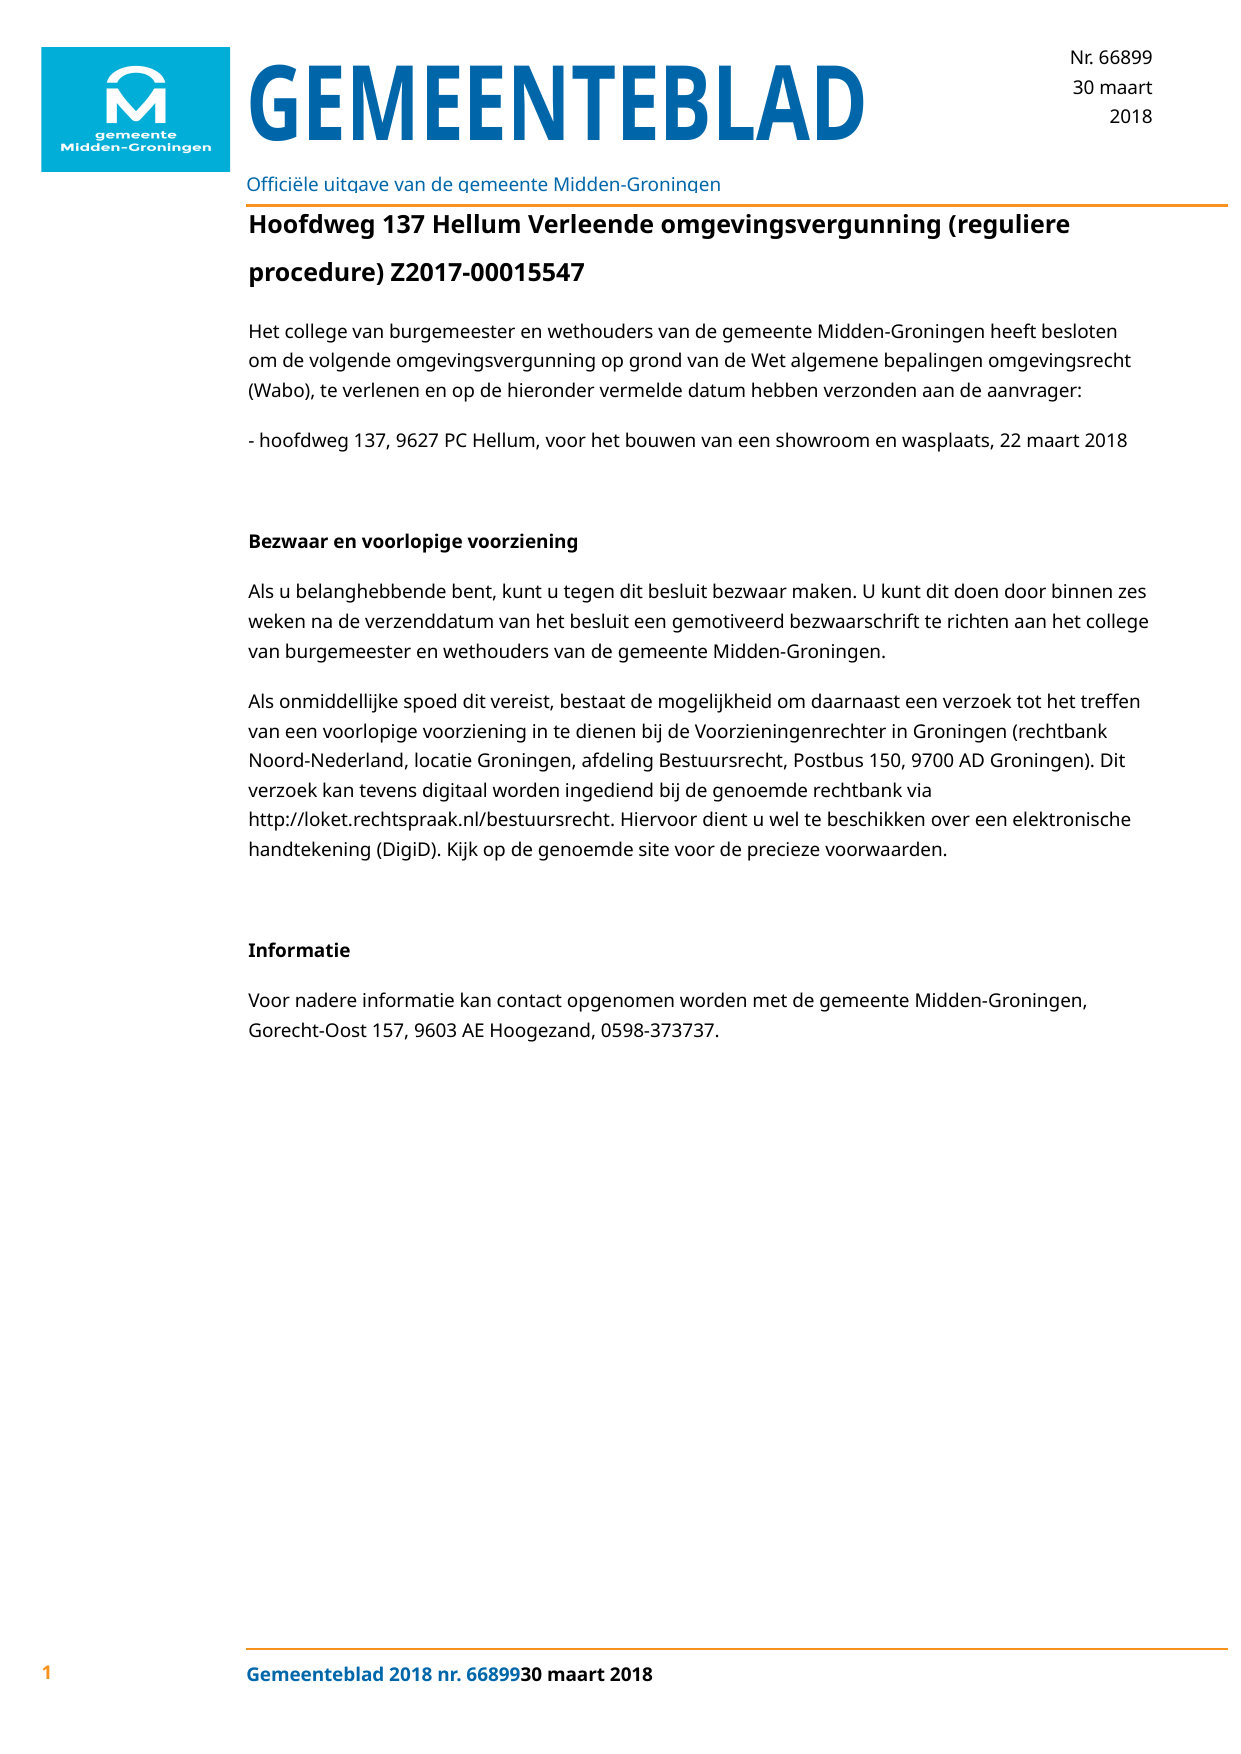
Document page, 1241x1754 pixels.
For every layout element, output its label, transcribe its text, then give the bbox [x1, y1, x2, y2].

text Informatie [248, 937, 1152, 963]
text Bezwaar en voorlopige voorziening [248, 528, 1152, 554]
picture [108, 66, 164, 82]
text Het college van burgemeester en wethouders van de gemeente Midden-Groningen heeft besloten om de volgende omgevingsvergunning op grond van de Wet algemene bepalingen omgevingsrecht (Wabo), te verlenen en op de hieronder vermelde datum hebben verzonden aan de aanvrager: [248, 318, 1152, 403]
text Hoofdweg 137 Hellum Verleende omgevingsvergunning (reguliere procedure) Z2017-00015547 [248, 207, 1152, 288]
text - hoofdweg 137, 9627 PC Hellum, voor het bouwen van een showroom en wasplaats, 22 maart 2018 [248, 427, 1152, 453]
picture [107, 89, 165, 122]
picture [184, 146, 190, 153]
text Voor nadere informatie kan contact opgenomen worden met de gemeente Midden-Groningen, Gorecht-Oost 157, 9603 AE Hoogezand, 0598-373737. [248, 987, 1152, 1043]
text Als onmiddellijke spoed dit vereist, bestaat de mogelijkheid om daarnaast een verzoek tot het treffen van een voorlopige voorziening in te dienen bij de Voorzieningenrechter in Groningen (rechtbank Noord-Nederland, locatie Groningen, afdeling Bestuursrecht, Postbus 150, 9700 AD Groningen). Dit verzoek kan tevens digitaal worden ingediend bij de genoemde rechtbank via http://loket.rechtspraak.nl/bestuursrecht. Hiervoor dient u wel te beschikken over een elektronische handtekening (DigiD). Kijk op de genoemde site voor de precieze voorwaarden. [248, 688, 1152, 862]
text Als u belanghebbende bent, kunt u tegen dit besluit bezwaar maken. U kunt dit doen door binnen zes weken na de verzenddatum van het besluit een gemotiveerd bezwaarschrift te richten aan het college van burgemeester en wethouders van de gemeente Midden-Groningen. [248, 579, 1152, 664]
